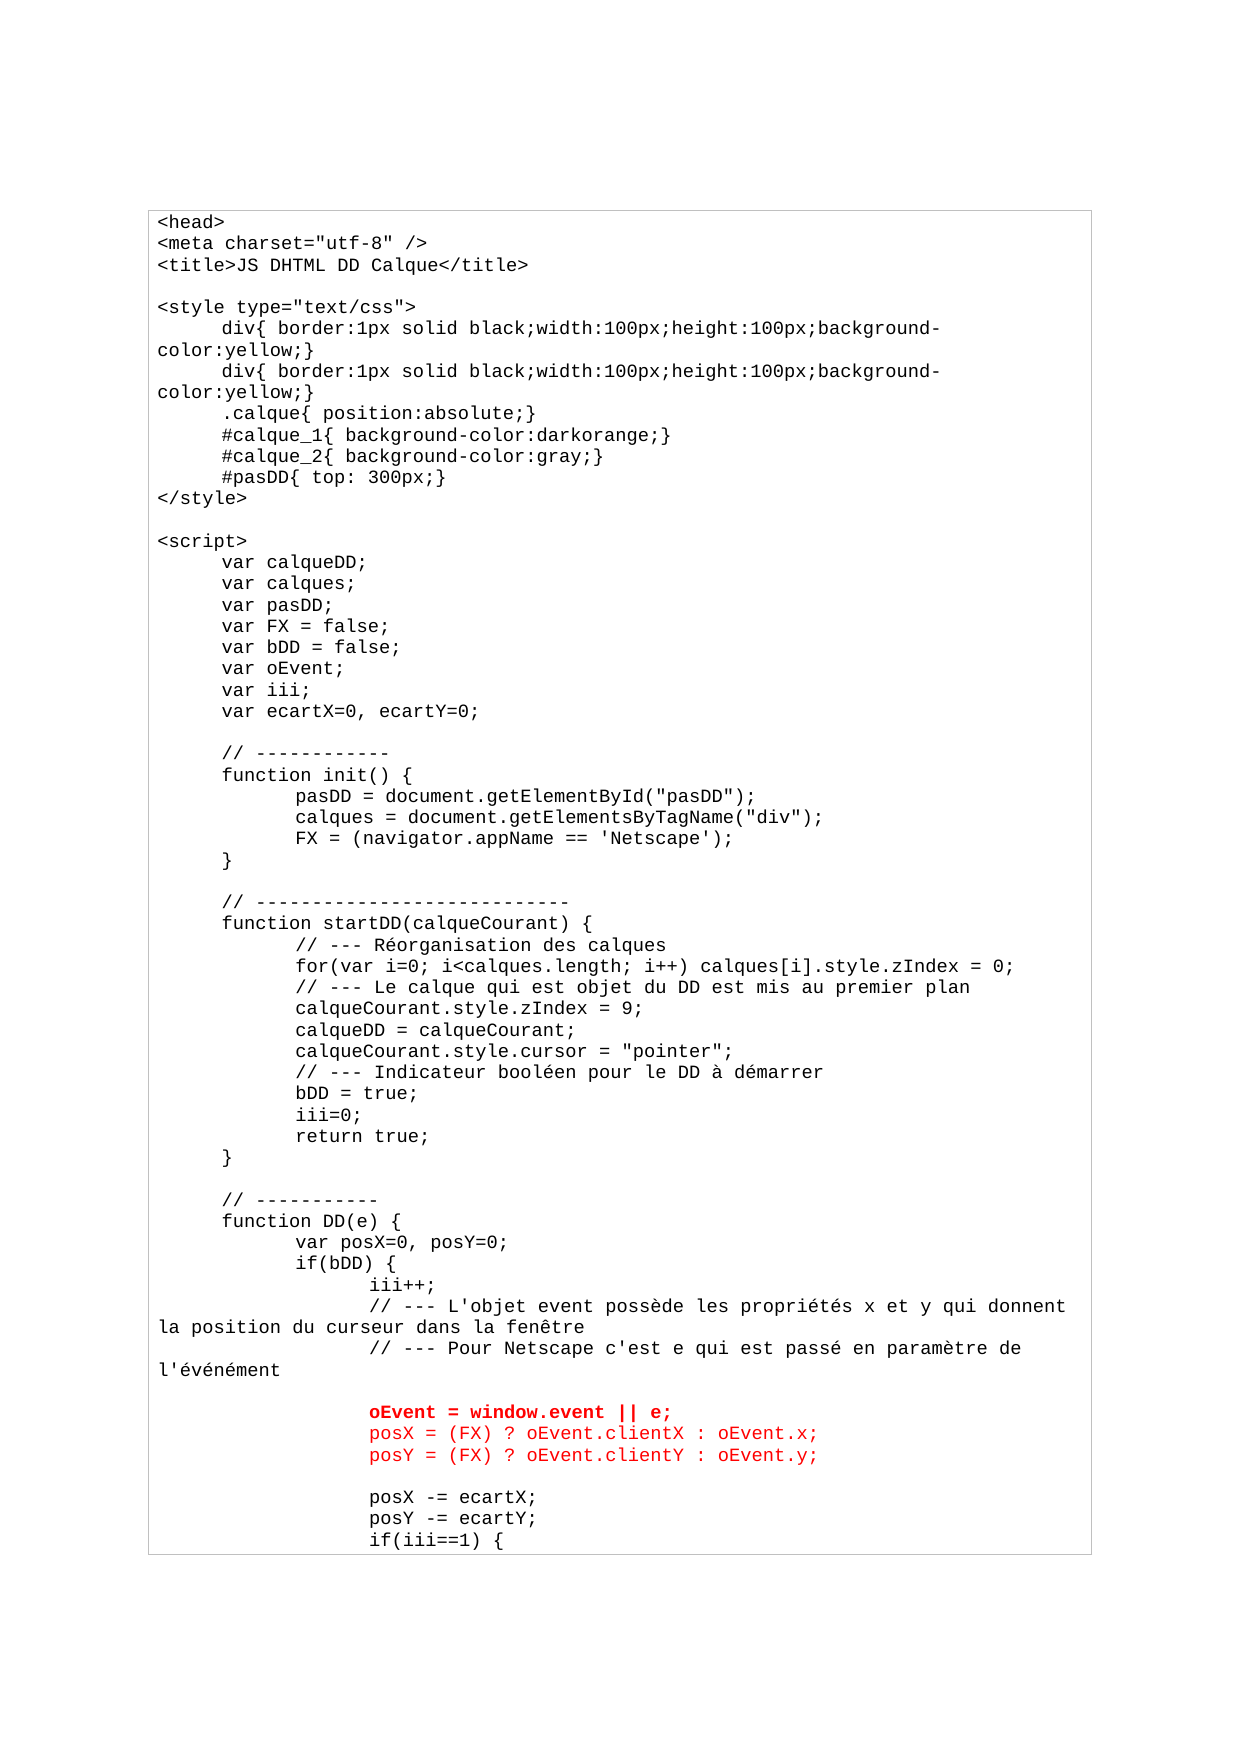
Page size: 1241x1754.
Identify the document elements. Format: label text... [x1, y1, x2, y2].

text var pasDD; [149, 592, 1091, 613]
text // --- Le calque qui est objet du DD est mis au premier plan [149, 975, 1091, 996]
text pasDD = document.getElementById("pasDD"); [149, 783, 1091, 805]
text var posX=0, posY=0; [149, 1230, 1091, 1251]
text div{ border:1px solid black;width:100px;height:100px;background-color:yellow;} [149, 316, 1091, 358]
text function DD(e) { [149, 1208, 1091, 1230]
text var calqueDD; [149, 550, 1091, 571]
text posX -= ecartX; [149, 1485, 1091, 1506]
text <style type="text/css"> [149, 295, 1091, 316]
text var ecartX=0, ecartY=0; [149, 698, 1091, 723]
text return true; [149, 1123, 1091, 1145]
text <meta charset="utf-8" /> [149, 231, 1091, 252]
text function startDD(calqueCourant) { [149, 911, 1091, 932]
text // ----------- [149, 1187, 1091, 1208]
text posY -= ecartY; [149, 1506, 1091, 1527]
text <head> [149, 211, 1091, 231]
text // --- Réorganisation des calques [149, 932, 1091, 953]
text calqueDD = calqueCourant; [149, 1017, 1091, 1038]
text posX = (FX) ? oEvent.clientX : oEvent.x; [149, 1421, 1091, 1442]
text if(bDD) { [149, 1251, 1091, 1272]
text FX = (navigator.appName == 'Netscape'); [149, 826, 1091, 847]
text } [149, 847, 1091, 872]
text // --- L'objet event possède les propriétés x et y qui donnent la position du curseur dans la fenêtre [149, 1293, 1091, 1336]
text div{ border:1px solid black;width:100px;height:100px;background-color:yellow;} [149, 358, 1091, 401]
text calqueCourant.style.cursor = "pointer"; [149, 1038, 1091, 1060]
text var iii; [149, 677, 1091, 698]
text // ------------ [149, 741, 1091, 762]
text } [149, 1145, 1091, 1169]
text var bDD = false; [149, 635, 1091, 656]
text posY = (FX) ? oEvent.clientY : oEvent.y; [149, 1442, 1091, 1467]
text <script> [149, 528, 1091, 550]
text for(var i=0; i<calques.length; i++) calques[i].style.zIndex = 0; [149, 953, 1091, 975]
text #pasDD{ top: 300px;} [149, 465, 1091, 486]
text // --- Pour Netscape c'est e qui est passé en paramètre de l'événément [149, 1336, 1091, 1382]
text if(iii==1) { [149, 1527, 1091, 1554]
text oEvent = window.event || e; [149, 1400, 1091, 1421]
text bDD = true; [149, 1081, 1091, 1102]
text var oEvent; [149, 656, 1091, 677]
text var calques; [149, 571, 1091, 592]
text // --- Indicateur booléen pour le DD à démarrer [149, 1060, 1091, 1081]
text .calque{ position:absolute;} [149, 401, 1091, 422]
text var FX = false; [149, 613, 1091, 635]
text function init() { [149, 762, 1091, 783]
text calqueCourant.style.zIndex = 9; [149, 996, 1091, 1017]
text iii++; [149, 1272, 1091, 1293]
text <title>JS DHTML DD Calque</title> [149, 252, 1091, 277]
text #calque_1{ background-color:darkorange;} [149, 422, 1091, 443]
text </style> [149, 486, 1091, 510]
text iii=0; [149, 1102, 1091, 1123]
text #calque_2{ background-color:gray;} [149, 443, 1091, 465]
text calques = document.getElementsByTagName("div"); [149, 805, 1091, 826]
text // ---------------------------- [149, 890, 1091, 911]
